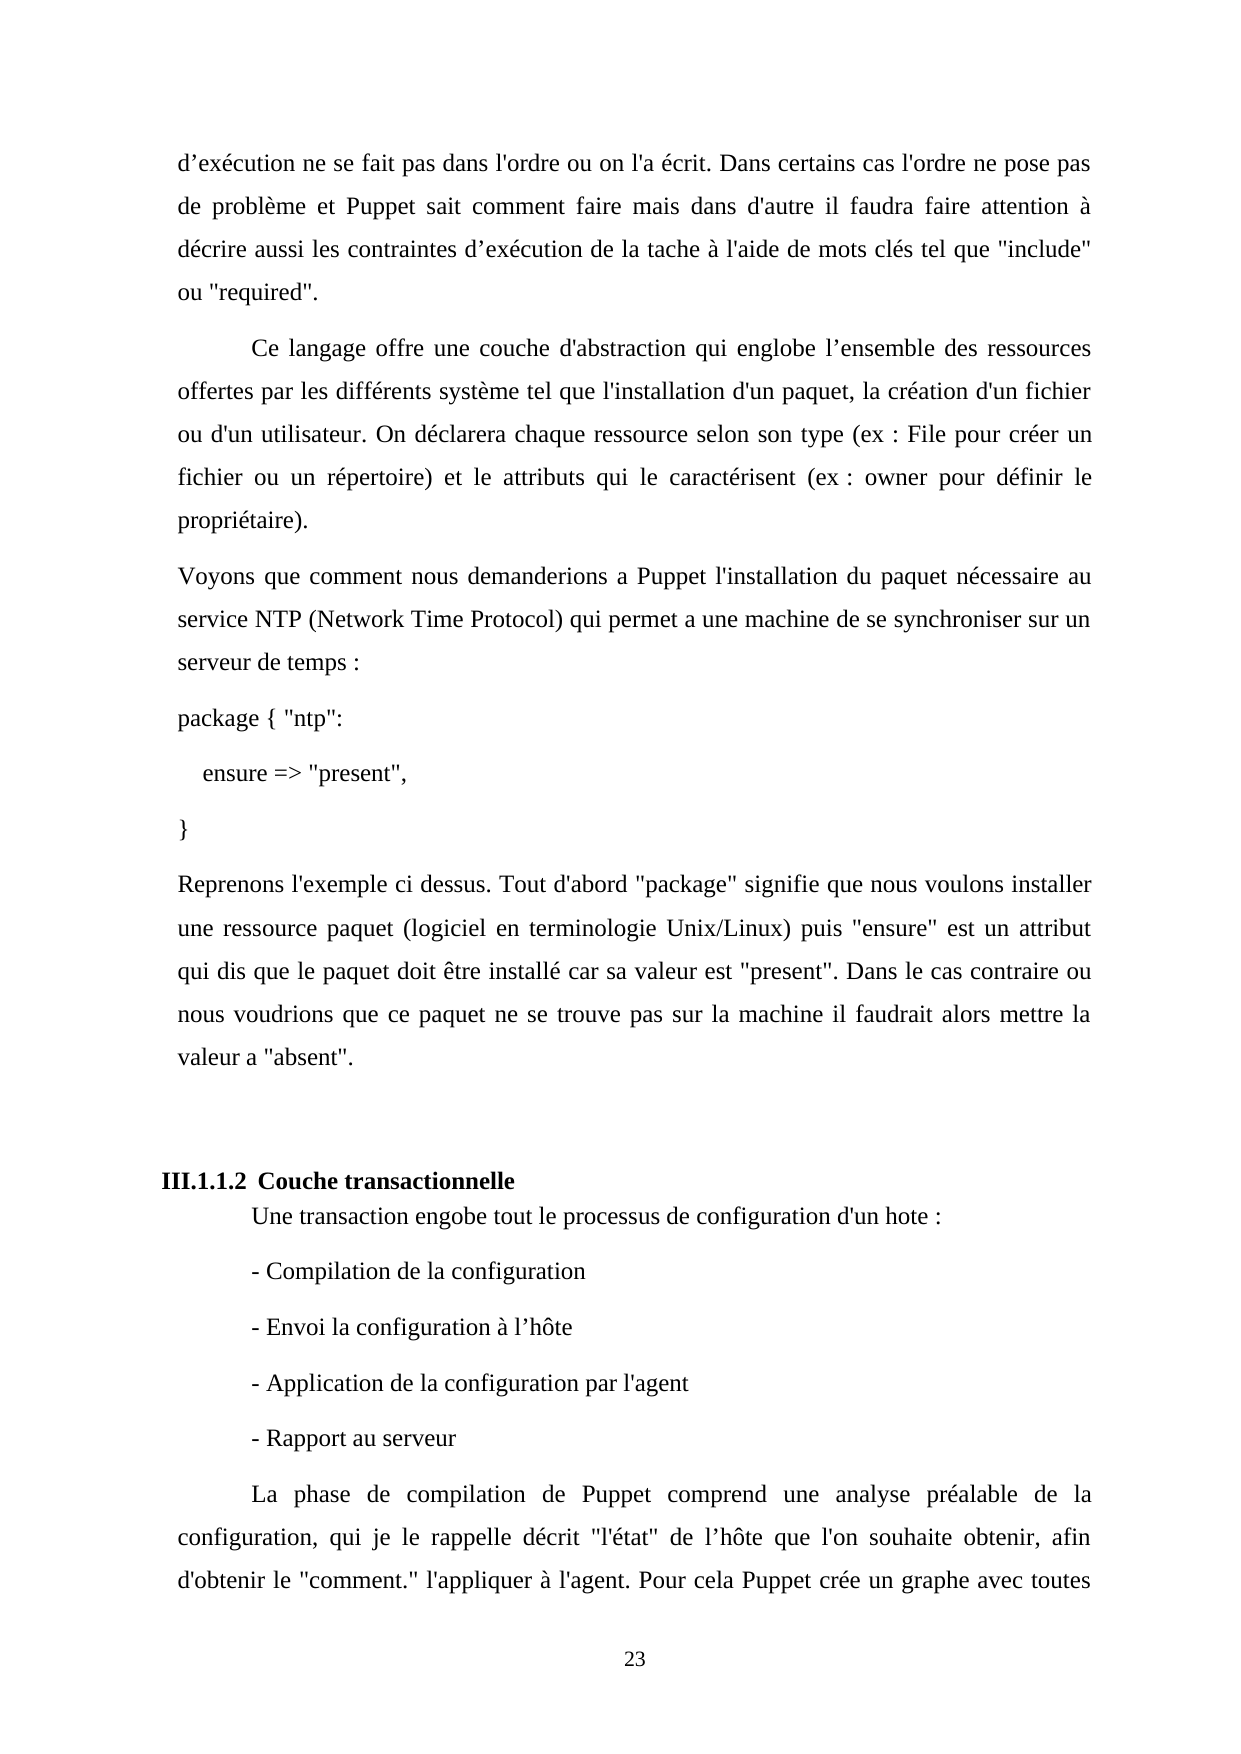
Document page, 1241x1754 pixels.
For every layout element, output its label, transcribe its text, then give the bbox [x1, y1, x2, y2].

text - Application de la configuration par l'agent [177, 1368, 1092, 1396]
text Voyons que comment nous demanderions a Puppet l'installation du paquet nécessaire au service NTP (Network Time Protocol) qui permet a une machine de se synchroniser sur un serveur de temps : [177, 561, 1092, 676]
subtitle Couche transactionnelle [161, 1166, 1092, 1194]
text Une transaction engobe tout le processus de configuration d'un hote : [177, 1201, 1092, 1229]
text } [177, 814, 1092, 843]
text Ce langage offre une couche d'abstraction qui englobe l’ensemble des ressources offertes par les différents système tel que l'installation d'un paquet, la création d'un fichier ou d'un utilisateur. On déclarera chaque ressource selon son type (ex : File pour créer un fichier ou un répertoire) et le attributs qui le caractérisent (ex : owner pour définir le propriétaire). [177, 333, 1092, 534]
text - Rapport au serveur [177, 1423, 1092, 1452]
text - Envoi la configuration à l’hôte [177, 1312, 1092, 1341]
text ensure => "present", [177, 758, 1092, 787]
text La phase de compilation de Puppet comprend une analyse préalable de la configuration, qui je le rappelle décrit "l'état" de l’hôte que l'on souhaite obtenir, afin d'obtenir le "comment." l'appliquer à l'agent. Pour cela Puppet crée un graphe avec toutes [177, 1479, 1092, 1594]
text Reprenons l'exemple ci dessus. Tout d'abord "package" signifie que nous voulons installer une ressource paquet (logiciel en terminologie Unix/Linux) puis "ensure" est un attribut qui dis que le paquet doit être installé car sa valeur est "present". Dans le cas contraire ou nous voudrions que ce paquet ne se trouve pas sur la machine il faudrait alors mettre la valeur a "absent". [177, 869, 1092, 1071]
text package { "ntp": [177, 703, 1092, 731]
text d’exécution ne se fait pas dans l'ordre ou on l'a écrit. Dans certains cas l'ordre ne pose pas de problème et Puppet sait comment faire mais dans d'autre il faudra faire attention à décrire aussi les contraintes d’exécution de la tache à l'aide de mots clés tel que "include" ou "required". [177, 148, 1092, 306]
text - Compilation de la configuration [177, 1256, 1092, 1285]
